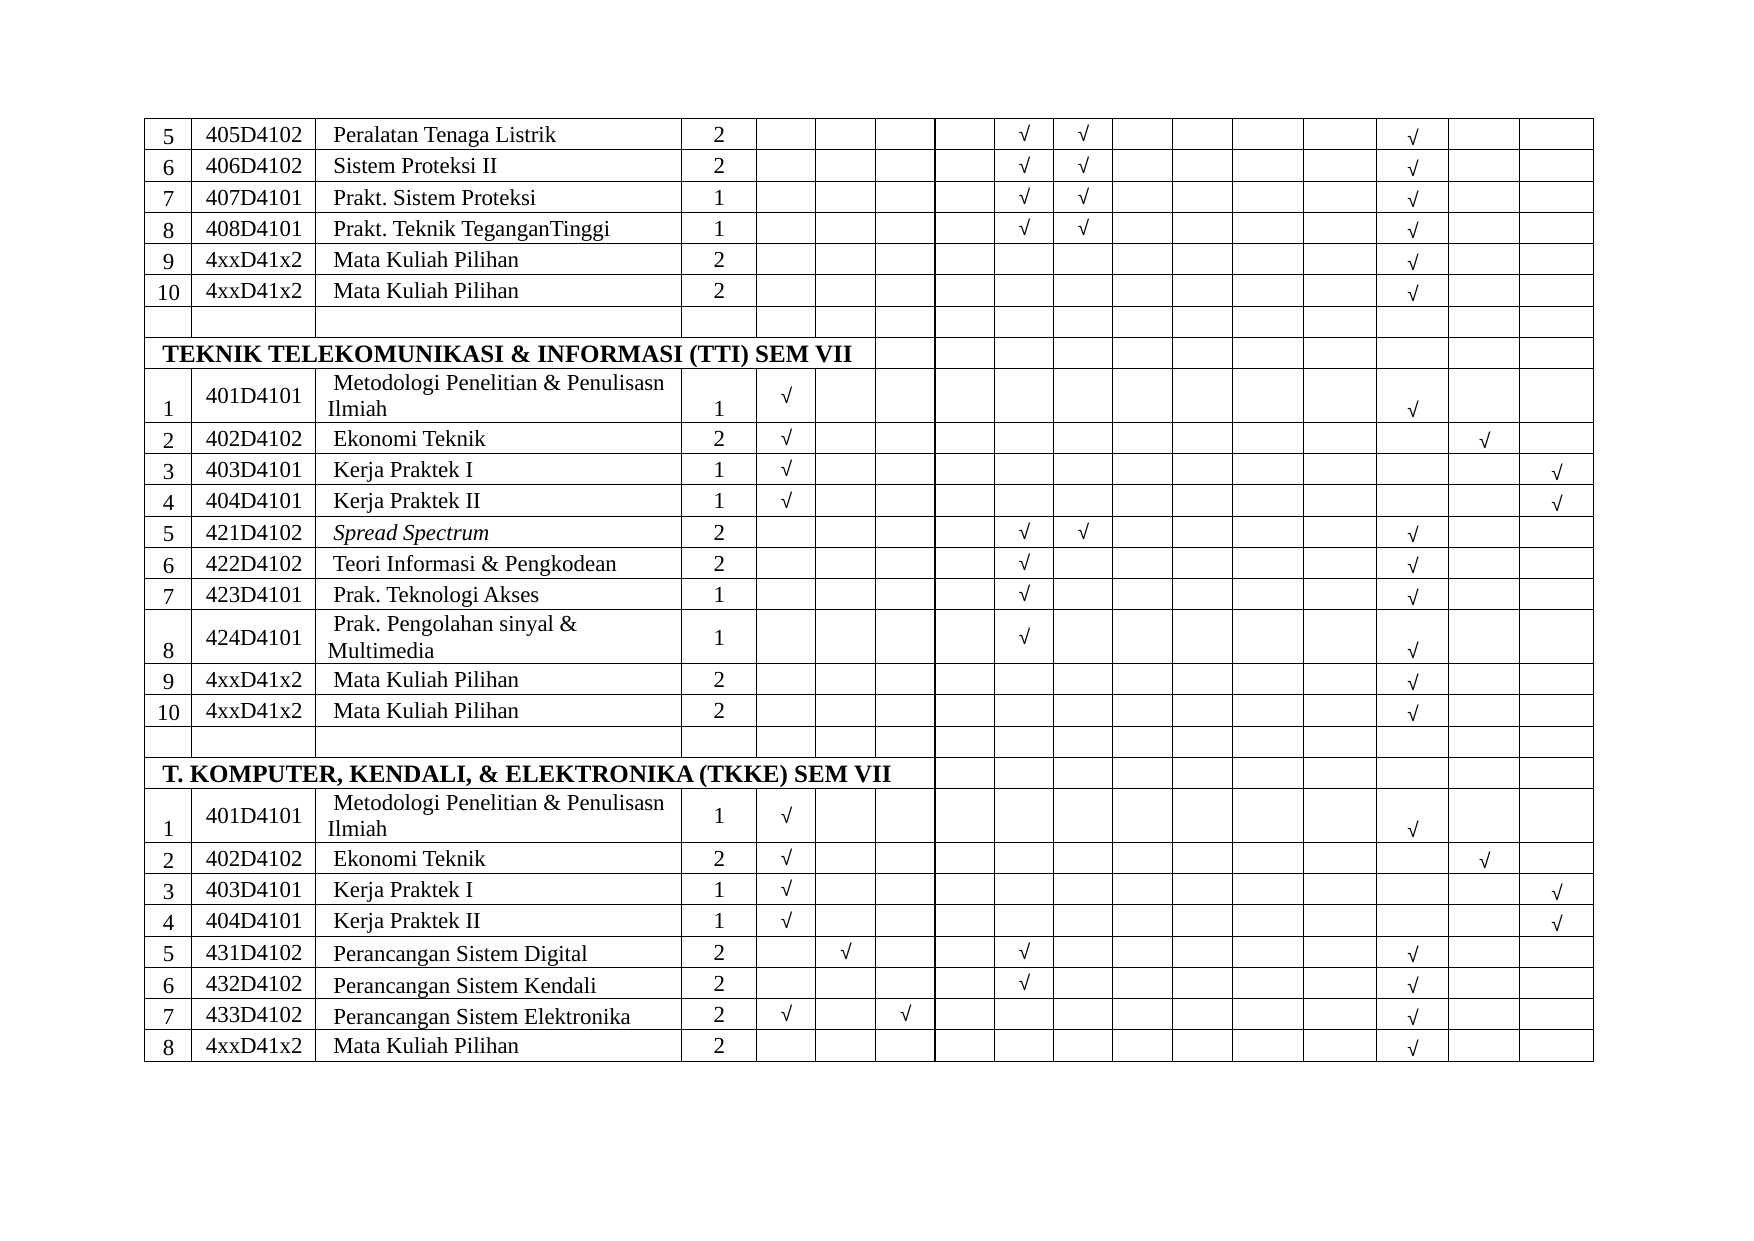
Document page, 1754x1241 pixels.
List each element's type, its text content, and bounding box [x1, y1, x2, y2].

table_cell [1054, 874, 1112, 904]
table_cell √ [1054, 119, 1112, 149]
table_cell [1233, 789, 1303, 842]
table_cell [757, 579, 815, 609]
table_cell [1520, 695, 1593, 726]
table_cell √ [1377, 548, 1448, 578]
table_cell [816, 369, 875, 422]
table_cell [1377, 905, 1448, 936]
table_cell 2 [682, 275, 756, 306]
table_cell [1449, 369, 1519, 422]
table_cell Kerja Praktek I [316, 454, 681, 484]
table_cell 6 [145, 968, 191, 998]
table_cell 4xxD41x2 [192, 664, 315, 694]
table_cell [1520, 727, 1593, 757]
table_cell [1304, 517, 1376, 547]
table_cell [1520, 423, 1593, 453]
table_cell [1113, 727, 1172, 757]
table_cell [1304, 454, 1376, 484]
table_cell [1233, 213, 1303, 243]
table_cell [1233, 150, 1303, 181]
table_cell Kerja Praktek II [316, 485, 681, 516]
table_cell TEKNIK TELEKOMUNIKASI & INFORMASI (TTI) SEM VII [145, 338, 875, 368]
table_cell [936, 517, 994, 547]
table_cell √ [995, 182, 1053, 212]
table_cell √ [995, 579, 1053, 609]
table_cell [1304, 874, 1376, 904]
table_cell [1173, 182, 1232, 212]
table_cell [876, 1030, 934, 1061]
table_cell [1054, 843, 1112, 873]
table_cell [1113, 338, 1172, 368]
table_cell √ [1377, 119, 1448, 149]
table_cell [1113, 664, 1172, 694]
table_cell [1520, 610, 1593, 663]
table_cell 403D4101 [192, 874, 315, 904]
table_cell [1054, 937, 1112, 967]
table_cell 2 [145, 843, 191, 873]
table_cell [995, 999, 1053, 1029]
table_cell Mata Kuliah Pilihan [316, 695, 681, 726]
table_cell √ [757, 369, 815, 422]
table_cell 4 [145, 485, 191, 516]
table_cell [1173, 758, 1232, 788]
table_cell √ [1377, 999, 1448, 1029]
table_cell √ [816, 937, 875, 967]
table_cell [816, 119, 875, 149]
table_cell [1113, 213, 1172, 243]
table_cell 401D4101 [192, 789, 315, 842]
table_cell Mata Kuliah Pilihan [316, 1030, 681, 1061]
table_cell [1113, 968, 1172, 998]
table_cell [1113, 579, 1172, 609]
table_cell [1113, 423, 1172, 453]
table_cell [995, 338, 1053, 368]
table_cell [876, 423, 934, 453]
table_cell [1054, 275, 1112, 306]
table_cell [1449, 695, 1519, 726]
table_cell [1233, 517, 1303, 547]
table_cell [936, 119, 994, 149]
table_cell [995, 423, 1053, 453]
table_cell [757, 695, 815, 726]
table_cell 407D4101 [192, 182, 315, 212]
table_cell [1520, 1030, 1593, 1061]
table_cell [816, 307, 875, 337]
table_cell [1449, 213, 1519, 243]
table_cell √ [1449, 843, 1519, 873]
table_cell √ [1377, 517, 1448, 547]
table_cell [936, 999, 994, 1029]
table_cell [936, 213, 994, 243]
table_cell 1 [682, 369, 756, 422]
table_cell [757, 937, 815, 967]
table_cell √ [1377, 182, 1448, 212]
table_cell √ [757, 789, 815, 842]
table_cell 402D4102 [192, 423, 315, 453]
table_cell [1520, 338, 1593, 368]
table_cell [995, 1030, 1053, 1061]
table_cell 4xxD41x2 [192, 275, 315, 306]
table_cell [816, 727, 875, 757]
table_cell [876, 937, 934, 967]
table_cell 2 [682, 244, 756, 274]
table_cell [816, 548, 875, 578]
table_cell [936, 182, 994, 212]
table_cell [816, 517, 875, 547]
table_cell [1304, 937, 1376, 967]
table_cell [936, 968, 994, 998]
table_cell [1520, 968, 1593, 998]
table_cell 406D4102 [192, 150, 315, 181]
table_cell Sistem Proteksi II [316, 150, 681, 181]
table_cell [1304, 610, 1376, 663]
table_cell √ [1520, 485, 1593, 516]
table_cell [1113, 244, 1172, 274]
table_cell [876, 338, 934, 368]
table_cell [1233, 664, 1303, 694]
table_cell [995, 664, 1053, 694]
table_cell [1173, 307, 1232, 337]
table_cell [1377, 454, 1448, 484]
table_cell [1173, 517, 1232, 547]
table_cell √ [1054, 182, 1112, 212]
table_cell [1173, 1030, 1232, 1061]
table_cell [1054, 454, 1112, 484]
table_cell [1304, 664, 1376, 694]
table_cell 2 [682, 548, 756, 578]
table_cell [1304, 307, 1376, 337]
table_cell [1173, 874, 1232, 904]
table_cell [876, 610, 934, 663]
table_cell √ [995, 213, 1053, 243]
table_cell [816, 182, 875, 212]
table_cell [1304, 548, 1376, 578]
table_cell Perancangan Sistem Kendali [316, 968, 681, 998]
table_cell [1054, 548, 1112, 578]
table_cell [1173, 454, 1232, 484]
table_cell [936, 485, 994, 516]
table_cell [1233, 727, 1303, 757]
table_cell [1173, 843, 1232, 873]
table_cell √ [757, 843, 815, 873]
table_cell [1304, 423, 1376, 453]
table_cell 2 [682, 517, 756, 547]
table_cell [876, 244, 934, 274]
table_cell T. KOMPUTER, KENDALI, & ELEKTRONIKA (TKKE) SEM VII [145, 758, 934, 788]
table_cell 4xxD41x2 [192, 695, 315, 726]
table_cell [876, 454, 934, 484]
table_cell [1113, 905, 1172, 936]
table_cell [1054, 244, 1112, 274]
table_cell √ [1520, 874, 1593, 904]
table_cell [1233, 244, 1303, 274]
table_cell [816, 485, 875, 516]
table_cell [1113, 843, 1172, 873]
table_cell [1233, 369, 1303, 422]
table_cell [1233, 579, 1303, 609]
table_cell √ [995, 548, 1053, 578]
table_cell √ [757, 874, 815, 904]
table_cell [145, 307, 191, 337]
table_cell [1233, 485, 1303, 516]
table_cell [1113, 548, 1172, 578]
table_cell [1377, 338, 1448, 368]
table_cell √ [1377, 968, 1448, 998]
table_cell [1173, 369, 1232, 422]
table_cell [757, 1030, 815, 1061]
table_cell 401D4101 [192, 369, 315, 422]
table_cell √ [1377, 369, 1448, 422]
table_cell [1377, 485, 1448, 516]
table_cell [1520, 579, 1593, 609]
table_cell [936, 307, 994, 337]
table_cell [876, 874, 934, 904]
table_cell [816, 454, 875, 484]
table_cell [1054, 610, 1112, 663]
table_cell 1 [682, 610, 756, 663]
table_cell √ [757, 999, 815, 1029]
table_cell √ [1520, 454, 1593, 484]
table_cell 4xxD41x2 [192, 1030, 315, 1061]
table_cell [876, 695, 934, 726]
table_cell [1449, 338, 1519, 368]
table_cell [936, 664, 994, 694]
table_cell Teori Informasi & Pengkodean [316, 548, 681, 578]
table_cell [1113, 119, 1172, 149]
table_cell [1520, 843, 1593, 873]
table_cell [1449, 937, 1519, 967]
table_cell [145, 727, 191, 757]
table_cell [1449, 485, 1519, 516]
table_cell [1233, 610, 1303, 663]
table_cell [936, 338, 994, 368]
table_cell [1449, 727, 1519, 757]
table_cell [1449, 664, 1519, 694]
table_cell [876, 213, 934, 243]
table_cell [1304, 789, 1376, 842]
table_cell [1520, 119, 1593, 149]
table_cell 4xxD41x2 [192, 244, 315, 274]
table_cell [1449, 307, 1519, 337]
table_cell [936, 1030, 994, 1061]
table_cell Metodologi Penelitian & Penulisasn Ilmiah [316, 369, 681, 422]
table_cell [876, 843, 934, 873]
table_cell [816, 789, 875, 842]
table_cell [936, 275, 994, 306]
table_cell [1173, 244, 1232, 274]
table_cell [876, 789, 934, 842]
table_cell 402D4102 [192, 843, 315, 873]
table_cell [1304, 150, 1376, 181]
table_cell [1304, 244, 1376, 274]
table_cell Mata Kuliah Pilihan [316, 275, 681, 306]
table_cell [1113, 999, 1172, 1029]
table_cell √ [1377, 610, 1448, 663]
table_cell [1113, 150, 1172, 181]
table_cell [1520, 275, 1593, 306]
table_cell 9 [145, 664, 191, 694]
table_cell [1304, 727, 1376, 757]
table_cell [876, 548, 934, 578]
table_cell [876, 579, 934, 609]
table_cell Mata Kuliah Pilihan [316, 244, 681, 274]
table_cell [1113, 454, 1172, 484]
table_cell [936, 789, 994, 842]
table_cell [1233, 937, 1303, 967]
table_cell 1 [682, 182, 756, 212]
table_cell [1449, 182, 1519, 212]
table_cell [1113, 695, 1172, 726]
table_cell [1304, 119, 1376, 149]
table_cell Peralatan Tenaga Listrik [316, 119, 681, 149]
table_cell [1054, 999, 1112, 1029]
table_cell [1520, 369, 1593, 422]
table_cell [1233, 999, 1303, 1029]
table_cell [995, 454, 1053, 484]
table_cell [1233, 182, 1303, 212]
table_cell [1173, 610, 1232, 663]
table_cell 2 [682, 423, 756, 453]
table_cell [876, 968, 934, 998]
table_cell √ [1449, 423, 1519, 453]
table_cell 2 [682, 937, 756, 967]
table_cell [1449, 548, 1519, 578]
table_cell 6 [145, 150, 191, 181]
table_cell 1 [682, 789, 756, 842]
table_cell [757, 213, 815, 243]
table_cell 1 [682, 213, 756, 243]
table_cell 1 [682, 905, 756, 936]
table_cell [1054, 968, 1112, 998]
table_cell [936, 369, 994, 422]
table_cell 1 [145, 789, 191, 842]
table_cell [1520, 244, 1593, 274]
table_cell [1173, 664, 1232, 694]
table_cell [995, 369, 1053, 422]
table_cell √ [757, 423, 815, 453]
table_cell [936, 937, 994, 967]
table_cell √ [1377, 579, 1448, 609]
table_cell [1304, 182, 1376, 212]
table_cell [816, 999, 875, 1029]
table_cell [757, 517, 815, 547]
table_cell [816, 968, 875, 998]
table_cell [1304, 843, 1376, 873]
table_cell [1304, 485, 1376, 516]
table_cell [316, 727, 681, 757]
table_cell 2 [682, 843, 756, 873]
table_cell 2 [682, 664, 756, 694]
table_cell [936, 727, 994, 757]
table_cell [995, 244, 1053, 274]
table_cell 3 [145, 874, 191, 904]
table_cell √ [1054, 213, 1112, 243]
table_cell [816, 874, 875, 904]
table_cell 408D4101 [192, 213, 315, 243]
table_cell [757, 307, 815, 337]
table_cell [995, 727, 1053, 757]
table_cell √ [1054, 150, 1112, 181]
table_cell [1054, 307, 1112, 337]
table_cell [1449, 999, 1519, 1029]
table_cell [757, 664, 815, 694]
table_cell [1113, 610, 1172, 663]
table_cell [1449, 119, 1519, 149]
table_cell Prakt. Teknik TeganganTinggi [316, 213, 681, 243]
table_cell [936, 548, 994, 578]
table_cell 2 [145, 423, 191, 453]
table_cell [1173, 150, 1232, 181]
table_cell [1449, 579, 1519, 609]
table_cell Spread Spectrum [316, 517, 681, 547]
table_cell 404D4101 [192, 485, 315, 516]
table_cell Perancangan Sistem Elektronika [316, 999, 681, 1029]
table_cell [1173, 338, 1232, 368]
table_cell [1233, 119, 1303, 149]
table_cell [1449, 789, 1519, 842]
table_cell [1520, 517, 1593, 547]
table_cell √ [995, 119, 1053, 149]
table_cell √ [1377, 937, 1448, 967]
table_cell [816, 275, 875, 306]
table_cell [1449, 244, 1519, 274]
table_cell 3 [145, 454, 191, 484]
table_cell [1113, 307, 1172, 337]
table_cell [757, 119, 815, 149]
table_cell 423D4101 [192, 579, 315, 609]
table_cell 7 [145, 999, 191, 1029]
table_cell [995, 275, 1053, 306]
table_cell [936, 874, 994, 904]
table_cell [816, 423, 875, 453]
table_cell [1233, 548, 1303, 578]
table_cell [995, 758, 1053, 788]
table_cell [1449, 454, 1519, 484]
table_cell √ [757, 454, 815, 484]
table_cell [1520, 937, 1593, 967]
table_cell [1449, 758, 1519, 788]
table_cell [1233, 695, 1303, 726]
table_cell [1233, 968, 1303, 998]
table_cell √ [1377, 150, 1448, 181]
table_cell [995, 485, 1053, 516]
table_cell [1054, 664, 1112, 694]
table_cell [757, 727, 815, 757]
table_cell [1054, 789, 1112, 842]
table_cell [1449, 610, 1519, 663]
table_cell [1233, 338, 1303, 368]
table_cell [876, 182, 934, 212]
table_cell [1054, 905, 1112, 936]
table_cell [995, 843, 1053, 873]
table_cell [757, 150, 815, 181]
table_cell [1520, 789, 1593, 842]
table_cell 8 [145, 213, 191, 243]
table_cell [816, 150, 875, 181]
table_cell 10 [145, 275, 191, 306]
table_cell 5 [145, 937, 191, 967]
table_cell [1233, 423, 1303, 453]
table_cell [995, 695, 1053, 726]
table_cell 9 [145, 244, 191, 274]
table_cell [1173, 579, 1232, 609]
table_cell [316, 307, 681, 337]
table_cell Metodologi Penelitian & Penulisasn Ilmiah [316, 789, 681, 842]
table_cell Mata Kuliah Pilihan [316, 664, 681, 694]
table_cell [1113, 275, 1172, 306]
table_cell [816, 610, 875, 663]
table_cell [1520, 182, 1593, 212]
table_cell 1 [682, 579, 756, 609]
table_cell [1449, 517, 1519, 547]
table_cell [1173, 485, 1232, 516]
table_cell 7 [145, 182, 191, 212]
table_cell [816, 1030, 875, 1061]
table_cell [936, 905, 994, 936]
table_cell √ [995, 937, 1053, 967]
table_cell [1233, 843, 1303, 873]
table_cell [1113, 369, 1172, 422]
table_cell [1449, 905, 1519, 936]
table_cell [1233, 454, 1303, 484]
table_cell [1233, 758, 1303, 788]
table_cell [995, 905, 1053, 936]
table_cell √ [995, 968, 1053, 998]
table_cell √ [757, 905, 815, 936]
table_cell [936, 244, 994, 274]
table_cell [1173, 937, 1232, 967]
table_cell [757, 548, 815, 578]
table_cell Ekonomi Teknik [316, 843, 681, 873]
table_cell √ [995, 610, 1053, 663]
table_cell [1304, 695, 1376, 726]
table_cell 404D4101 [192, 905, 315, 936]
table_cell [1054, 423, 1112, 453]
table_cell [1304, 905, 1376, 936]
table_cell Prak. Teknologi Akses [316, 579, 681, 609]
table_cell [876, 664, 934, 694]
table_cell [1173, 968, 1232, 998]
table_cell 5 [145, 119, 191, 149]
table_cell [192, 307, 315, 337]
table_cell [1449, 150, 1519, 181]
table_cell [1520, 307, 1593, 337]
table_cell [1233, 307, 1303, 337]
table_cell [1113, 182, 1172, 212]
table_cell √ [995, 517, 1053, 547]
table_cell 4 [145, 905, 191, 936]
table_cell √ [1377, 695, 1448, 726]
table_cell Kerja Praktek II [316, 905, 681, 936]
table_cell [1304, 275, 1376, 306]
table_cell 433D4102 [192, 999, 315, 1029]
table_cell [876, 307, 934, 337]
table_cell [192, 727, 315, 757]
table_cell 424D4101 [192, 610, 315, 663]
table_cell [876, 150, 934, 181]
table_cell [1173, 423, 1232, 453]
table_cell [1054, 695, 1112, 726]
table_cell [757, 275, 815, 306]
table_cell [1304, 968, 1376, 998]
table_cell [757, 244, 815, 274]
table_cell [876, 905, 934, 936]
table_cell [1233, 905, 1303, 936]
table_cell [1520, 213, 1593, 243]
table_cell [1304, 1030, 1376, 1061]
table_cell [1377, 758, 1448, 788]
table_cell Perancangan Sistem Digital [316, 937, 681, 967]
table_cell 2 [682, 119, 756, 149]
table_cell √ [1377, 1030, 1448, 1061]
table_cell [936, 579, 994, 609]
table_cell [1449, 1030, 1519, 1061]
table_cell 403D4101 [192, 454, 315, 484]
table_cell [1520, 758, 1593, 788]
table_cell 432D4102 [192, 968, 315, 998]
table_cell [1054, 1030, 1112, 1061]
table_cell [1377, 307, 1448, 337]
table_cell [1173, 695, 1232, 726]
table_cell [1054, 338, 1112, 368]
table_cell 5 [145, 517, 191, 547]
table_cell 1 [145, 369, 191, 422]
table_cell [1233, 874, 1303, 904]
table_cell [995, 789, 1053, 842]
table_cell [995, 307, 1053, 337]
table_cell [1173, 548, 1232, 578]
table_cell [936, 454, 994, 484]
table_cell [757, 182, 815, 212]
table_cell [936, 150, 994, 181]
table_cell [1449, 968, 1519, 998]
table_cell [1173, 727, 1232, 757]
table_cell [936, 843, 994, 873]
table_cell [1113, 485, 1172, 516]
table_cell [1113, 874, 1172, 904]
table_cell [1377, 423, 1448, 453]
table_cell [816, 244, 875, 274]
table_cell [1113, 789, 1172, 842]
table_cell √ [1377, 213, 1448, 243]
table_cell [876, 369, 934, 422]
table_cell √ [995, 150, 1053, 181]
table_cell [1304, 579, 1376, 609]
table_cell [1054, 758, 1112, 788]
table_cell [876, 119, 934, 149]
table_cell [876, 727, 934, 757]
table_cell Prak. Pengolahan sinyal & Multimedia [316, 610, 681, 663]
table_cell [1054, 369, 1112, 422]
table_cell √ [1054, 517, 1112, 547]
table_cell [816, 213, 875, 243]
table_cell √ [1377, 789, 1448, 842]
table_cell [816, 843, 875, 873]
table_cell [1377, 727, 1448, 757]
table_cell [757, 610, 815, 663]
table_cell √ [1377, 664, 1448, 694]
table_cell 2 [682, 150, 756, 181]
table_cell √ [1377, 244, 1448, 274]
table_cell [1054, 579, 1112, 609]
table_cell [1449, 874, 1519, 904]
table_cell 2 [682, 968, 756, 998]
table_cell [1304, 999, 1376, 1029]
table_cell [1173, 275, 1232, 306]
table_cell 405D4102 [192, 119, 315, 149]
table_cell √ [757, 485, 815, 516]
table_cell Prakt. Sistem Proteksi [316, 182, 681, 212]
table_cell [1377, 874, 1448, 904]
table_cell [757, 968, 815, 998]
table_cell [1449, 275, 1519, 306]
table_cell [1173, 789, 1232, 842]
table_cell [816, 579, 875, 609]
table_cell [1304, 369, 1376, 422]
table_cell [1520, 664, 1593, 694]
table_cell [1304, 338, 1376, 368]
table_cell [1173, 213, 1232, 243]
table_cell 6 [145, 548, 191, 578]
table_cell 8 [145, 1030, 191, 1061]
table_cell [1520, 150, 1593, 181]
table_cell [816, 695, 875, 726]
table_cell [1520, 548, 1593, 578]
table_cell [1304, 213, 1376, 243]
table_cell 10 [145, 695, 191, 726]
table_cell [1054, 485, 1112, 516]
table_cell [1054, 727, 1112, 757]
table_cell √ [1377, 275, 1448, 306]
table_cell [1173, 119, 1232, 149]
table_cell 1 [682, 485, 756, 516]
table_cell Ekonomi Teknik [316, 423, 681, 453]
table_cell [995, 874, 1053, 904]
table_cell [1173, 999, 1232, 1029]
table_cell [1520, 999, 1593, 1029]
table_cell [936, 695, 994, 726]
table_cell √ [876, 999, 934, 1029]
table_cell [936, 423, 994, 453]
table_cell 2 [682, 999, 756, 1029]
table_cell √ [1520, 905, 1593, 936]
table_cell [816, 664, 875, 694]
table_cell [936, 610, 994, 663]
table_cell Kerja Praktek I [316, 874, 681, 904]
table_cell [816, 905, 875, 936]
table_cell [876, 485, 934, 516]
table_cell 421D4102 [192, 517, 315, 547]
table_cell [1233, 1030, 1303, 1061]
table_cell 422D4102 [192, 548, 315, 578]
table_cell 2 [682, 695, 756, 726]
table_cell [1113, 758, 1172, 788]
table_cell [1113, 937, 1172, 967]
table_cell 8 [145, 610, 191, 663]
table_cell [876, 275, 934, 306]
table_cell [682, 727, 756, 757]
table_cell 1 [682, 454, 756, 484]
table_cell [1173, 905, 1232, 936]
table_cell 2 [682, 1030, 756, 1061]
table_cell 7 [145, 579, 191, 609]
table_cell 431D4102 [192, 937, 315, 967]
table_cell 1 [682, 874, 756, 904]
table_cell [1304, 758, 1376, 788]
table_cell [1377, 843, 1448, 873]
table_cell [682, 307, 756, 337]
table_cell [1233, 275, 1303, 306]
table_cell [1113, 1030, 1172, 1061]
table_cell [1113, 517, 1172, 547]
table_cell [876, 517, 934, 547]
table_cell [936, 758, 994, 788]
